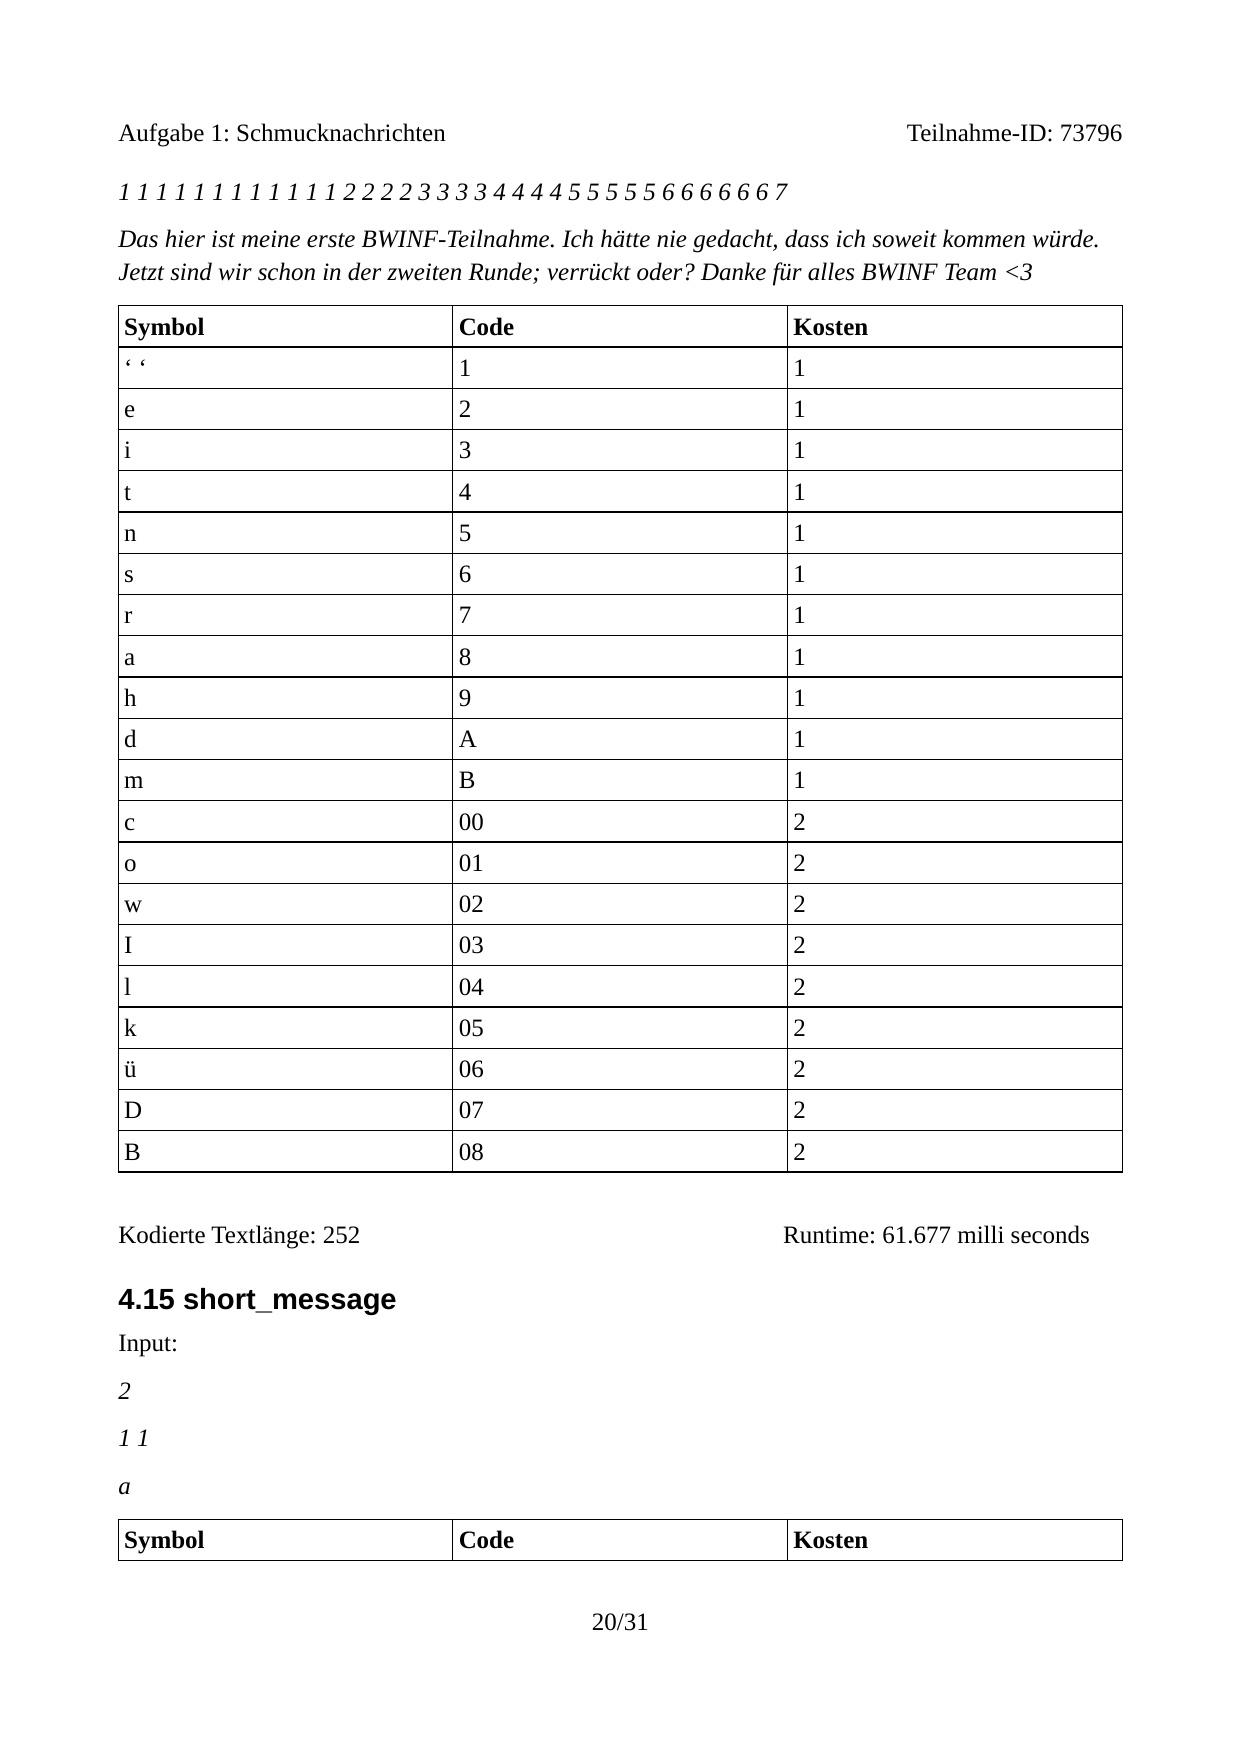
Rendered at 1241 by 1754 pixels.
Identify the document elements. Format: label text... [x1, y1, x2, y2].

table_header Symbol [119, 306, 452, 346]
table_cell 1 [788, 389, 1122, 429]
table_header Code [453, 306, 787, 346]
table_cell 1 [788, 595, 1122, 635]
table_cell k [119, 1008, 452, 1048]
table_cell ü [119, 1049, 452, 1089]
table_cell 2 [788, 801, 1122, 841]
table_header Kosten [788, 1520, 1122, 1560]
table_cell n [119, 513, 452, 553]
table_cell w [119, 884, 452, 924]
table_cell 2 [788, 925, 1122, 965]
text Input: [118, 1328, 1122, 1357]
table_cell 7 [453, 595, 787, 635]
table_cell 08 [453, 1131, 787, 1171]
table_cell s [119, 554, 452, 594]
table_cell m [119, 760, 452, 800]
table_cell 4 [453, 471, 787, 511]
table_cell 06 [453, 1049, 787, 1089]
table_cell o [119, 843, 452, 883]
table_cell B [453, 760, 787, 800]
table_cell 1 [788, 554, 1122, 594]
text 1 1 [118, 1423, 1122, 1452]
table_cell 07 [453, 1090, 787, 1130]
table_cell r [119, 595, 452, 635]
table_cell 1 [788, 719, 1122, 759]
table_cell 2 [788, 1049, 1122, 1089]
table_cell 2 [788, 966, 1122, 1006]
table_cell 00 [453, 801, 787, 841]
text Das hier ist meine erste BWINF-Teilnahme. Ich hätte nie gedacht, dass ich soweit kommen würde. Jetzt sind wir schon in der zweiten Runde; verrückt oder? Danke für alles BWINF Team <3 [118, 224, 1122, 286]
table_cell 1 [788, 760, 1122, 800]
table_cell 2 [788, 1090, 1122, 1130]
text 1 1 1 1 1 1 1 1 1 1 1 1 2 2 2 2 3 3 3 3 4 4 4 4 5 5 5 5 5 6 6 6 6 6 6 7 [118, 177, 1122, 206]
table_cell 1 [788, 678, 1122, 718]
table_cell 1 [788, 430, 1122, 470]
table_header Code [453, 1520, 787, 1560]
table_cell 1 [788, 471, 1122, 511]
table_cell i [119, 430, 452, 470]
table_cell 3 [453, 430, 787, 470]
table_cell l [119, 966, 452, 1006]
table_header Symbol [119, 1520, 452, 1560]
table_header Kosten [788, 306, 1122, 346]
text a [118, 1471, 1122, 1500]
table_cell e [119, 389, 452, 429]
table_cell 03 [453, 925, 787, 965]
table_cell D [119, 1090, 452, 1130]
table_cell 2 [788, 1131, 1122, 1171]
table_cell 02 [453, 884, 787, 924]
table_cell ‘ ‘ [119, 348, 452, 388]
table_cell 2 [788, 884, 1122, 924]
table_cell 05 [453, 1008, 787, 1048]
table_cell 1 [453, 348, 787, 388]
table_cell 04 [453, 966, 787, 1006]
text Kodierte Textlänge: 252 Runtime: 61.677 milli seconds [118, 1220, 1122, 1249]
table_cell d [119, 719, 452, 759]
text 2 [118, 1376, 1122, 1404]
table_cell B [119, 1131, 452, 1171]
table_cell 2 [788, 843, 1122, 883]
table_cell 8 [453, 636, 787, 676]
table_cell 1 [788, 348, 1122, 388]
table_cell 1 [788, 636, 1122, 676]
table_cell h [119, 678, 452, 718]
subtitle 4.15 short_message [118, 1282, 1122, 1316]
table_cell 1 [788, 513, 1122, 553]
table_cell 6 [453, 554, 787, 594]
table_cell c [119, 801, 452, 841]
table_cell A [453, 719, 787, 759]
table_cell a [119, 636, 452, 676]
table_cell 01 [453, 843, 787, 883]
table_cell 2 [453, 389, 787, 429]
table_cell 9 [453, 678, 787, 718]
table_cell I [119, 925, 452, 965]
table_cell 5 [453, 513, 787, 553]
table_cell t [119, 471, 452, 511]
table_cell 2 [788, 1008, 1122, 1048]
